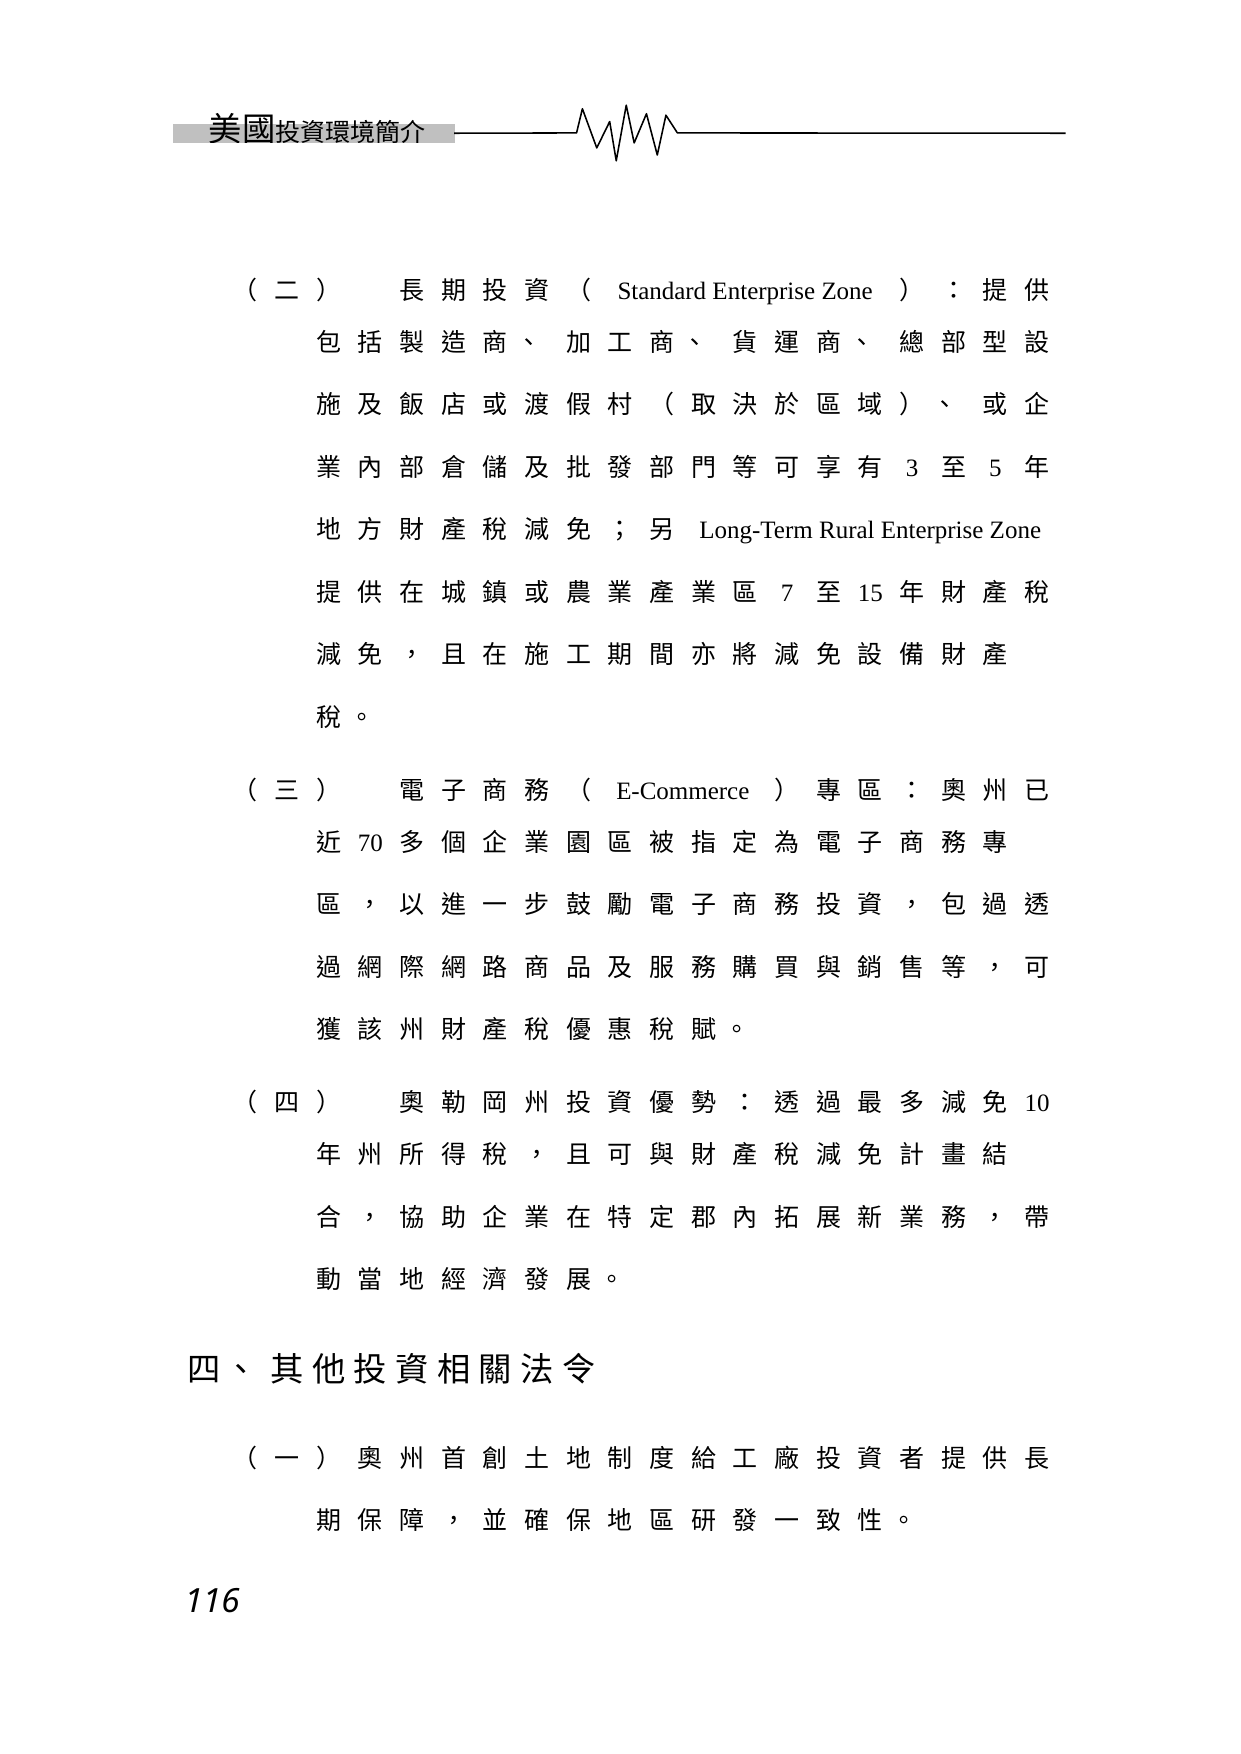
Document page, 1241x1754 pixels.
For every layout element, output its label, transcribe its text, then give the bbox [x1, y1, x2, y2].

text （一）奧州首創土地制度給工廠投資者提供長期保障，並確保地區研發一致性。 [207, 1415, 1058, 1540]
text 四、其他投資相關法令 [183, 1326, 1058, 1388]
text （三） 電子商務（E-Commerce）專區：奧州已近70多個企業園區被指定為電子商務專區，以進一步鼓勵電子商務投資，包過透過網際網路商品及服務購買與銷售等，可獲該州財產稅優惠稅賦。 [207, 736, 1058, 1049]
text （四） 奧勒岡州投資優勢：透過最多減免10年州所得稅，且可與財產稅減免計畫結合，協助企業在特定郡內拓展新業務，帶動當地經濟發展。 [207, 1049, 1058, 1299]
text （二） 長期投資（Standard Enterprise Zone）：提供包括製造商、加工商、貨運商、總部型設施及飯店或渡假村（取決於區域）、或企業內部倉儲及批發部門等可享有3至5年地方財產稅減免；另Long-Term Rural Enterprise Zone提供在城鎮或農業產業區7至15年財產稅減免，且在施工期間亦將減免設備財產稅。 [207, 236, 1058, 736]
